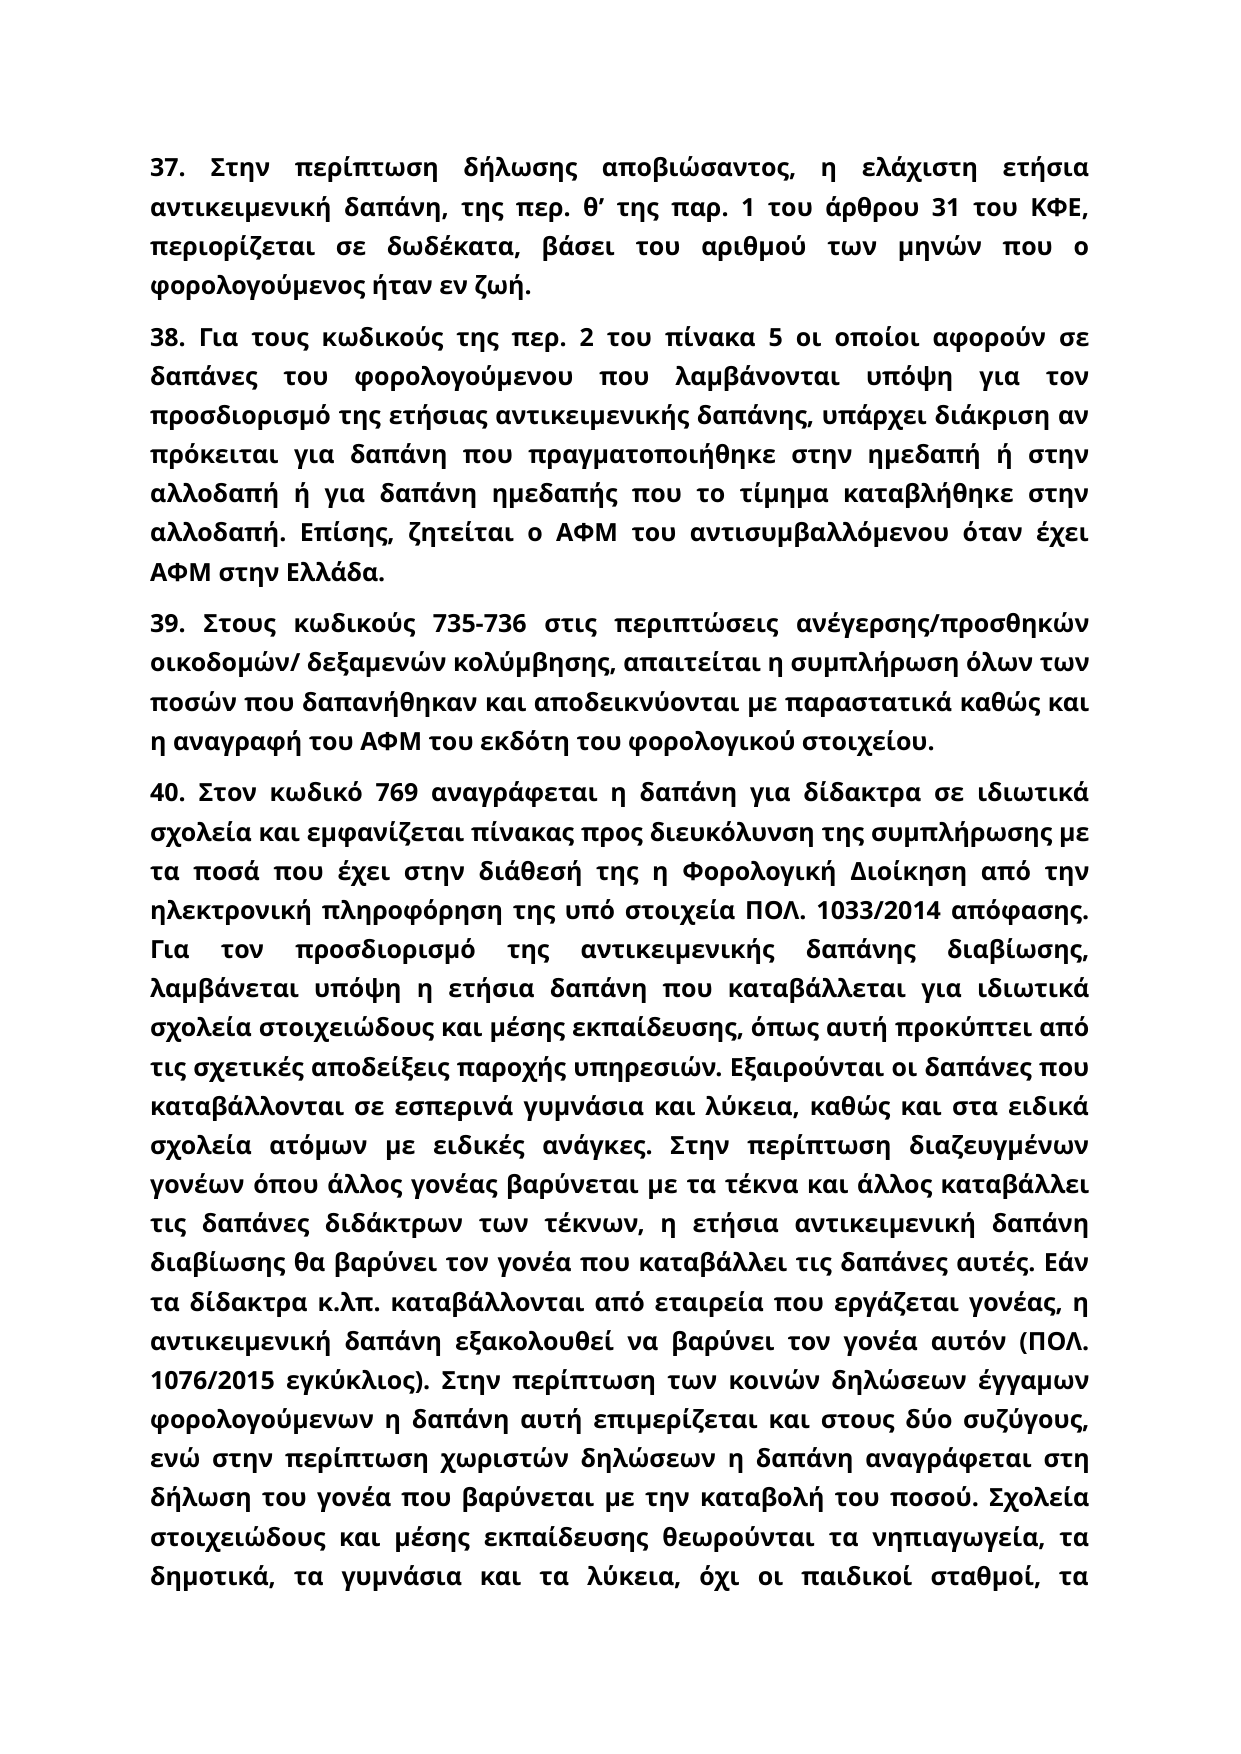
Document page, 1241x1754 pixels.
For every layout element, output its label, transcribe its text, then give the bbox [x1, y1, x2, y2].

text 40. Στον κωδικό 769 αναγράφεται η δαπάνη για δίδακτρα σε ιδιωτικά σχολεία και εμφανίζεται πίνακας προς διευκόλυνση της συμπλήρωσης με τα ποσά που έχει στην διάθεσή της η Φορολογική Διοίκηση από την ηλεκτρονική πληροφόρηση της υπό στοιχεία ΠΟΛ. 1033/2014 απόφασης. Για τον προσδιορισμό της αντικειμενικής δαπάνης διαβίωσης, λαμβάνεται υπόψη η ετήσια δαπάνη που καταβάλλεται για ιδιωτικά σχολεία στοιχειώδους και μέσης εκπαίδευσης, όπως αυτή προκύπτει από τις σχετικές αποδείξεις παροχής υπηρεσιών. Εξαιρούνται οι δαπάνες που καταβάλλονται σε εσπερινά γυμνάσια και λύκεια, καθώς και στα ειδικά σχολεία ατόμων με ειδικές ανάγκες. Στην περίπτωση διαζευγμένων γονέων όπου άλλος γονέας βαρύνεται με τα τέκνα και άλλος καταβάλλει τις δαπάνες διδάκτρων των τέκνων, η ετήσια αντικειμενική δαπάνη διαβίωσης θα βαρύνει τον γονέα που καταβάλλει τις δαπάνες αυτές. Εάν τα δίδακτρα κ.λπ. καταβάλλονται από εταιρεία που εργάζεται γονέας, η αντικειμενική δαπάνη εξακολουθεί να βαρύνει τον γονέα αυτόν (ΠΟΛ. 1076/2015 εγκύκλιος). Στην περίπτωση των κοινών δηλώσεων έγγαμων φορολογούμενων η δαπάνη αυτή επιμερίζεται και στους δύο συζύγους, ενώ στην περίπτωση χωριστών δηλώσεων η δαπάνη αναγράφεται στη δήλωση του γονέα που βαρύνεται με την καταβολή του ποσού. Σχολεία στοιχειώδους και μέσης εκπαίδευσης θεωρούνται τα νηπιαγωγεία, τα δημοτικά, τα γυμνάσια και τα λύκεια, όχι οι παιδικοί σταθμοί, τα [150, 775, 1090, 1592]
text 38. Για τους κωδικούς της περ. 2 του πίνακα 5 οι οποίοι αφορούν σε δαπάνες του φορολογούμενου που λαμβάνονται υπόψη για τον προσδιορισμό της ετήσιας αντικειμενικής δαπάνης, υπάρχει διάκριση αν πρόκειται για δαπάνη που πραγματοποιήθηκε στην ημεδαπή ή στην αλλοδαπή ή για δαπάνη ημεδαπής που το τίμημα καταβλήθηκε στην αλλοδαπή. Επίσης, ζητείται ο ΑΦΜ του αντισυμβαλλόμενου όταν έχει ΑΦΜ στην Ελλάδα. [150, 319, 1090, 588]
text 37. Στην περίπτωση δήλωσης αποβιώσαντος, η ελάχιστη ετήσια αντικειμενική δαπάνη, της περ. θ’ της παρ. 1 του άρθρου 31 του ΚΦΕ, περιορίζεται σε δωδέκατα, βάσει του αριθμού των μηνών που ο φορολογούμενος ήταν εν ζωή. [150, 150, 1090, 302]
text 39. Στους κωδικούς 735-736 στις περιπτώσεις ανέγερσης/προσθηκών οικοδομών/ δεξαμενών κολύμβησης, απαιτείται η συμπλήρωση όλων των ποσών που δαπανήθηκαν και αποδεικνύονται με παραστατικά καθώς και η αναγραφή του ΑΦΜ του εκδότη του φορολογικού στοιχείου. [150, 606, 1090, 757]
